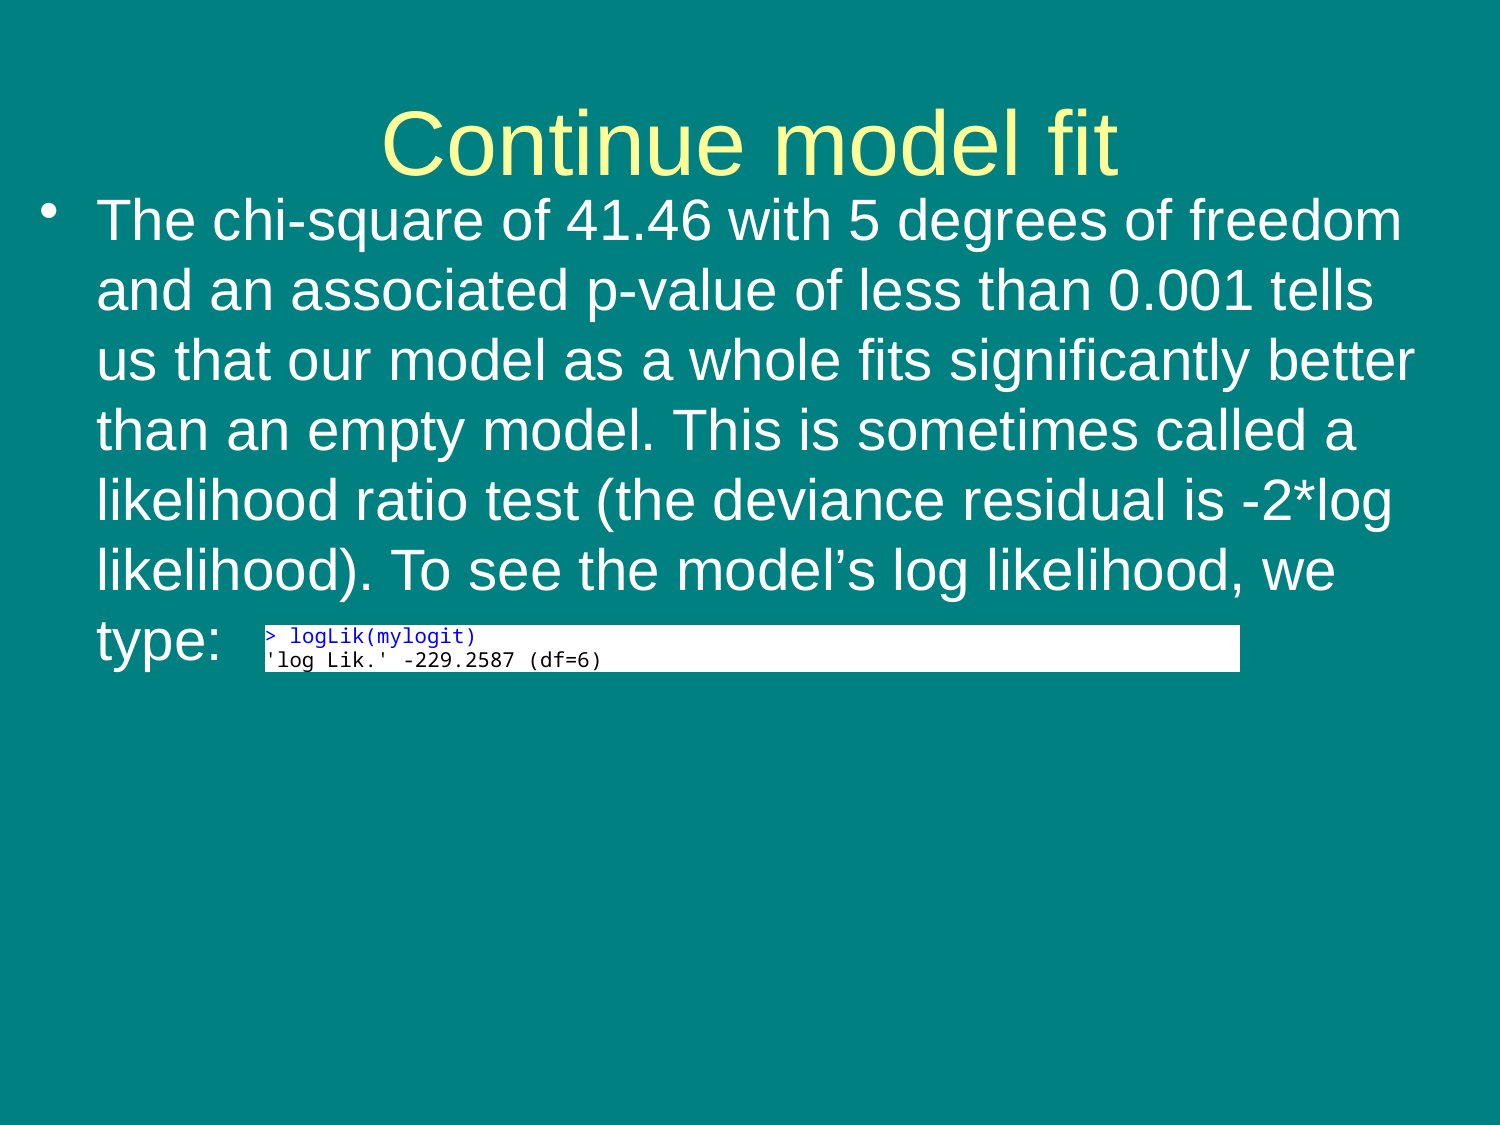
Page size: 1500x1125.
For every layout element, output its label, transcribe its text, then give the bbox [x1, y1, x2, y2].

picture [264, 624, 1241, 672]
title Continue model fit [75, 45, 1425, 174]
list The chi-square of 41.46 with 5 degrees of freedom and an associated p-value of less than 0.001 tells us that our model as a whole fits significantly better than an empty model. This is sometimes called a likelihood ratio test (the deviance residual is -2*log likelihood). To see the model’s log likelihood, we type: [24, 174, 1463, 1075]
